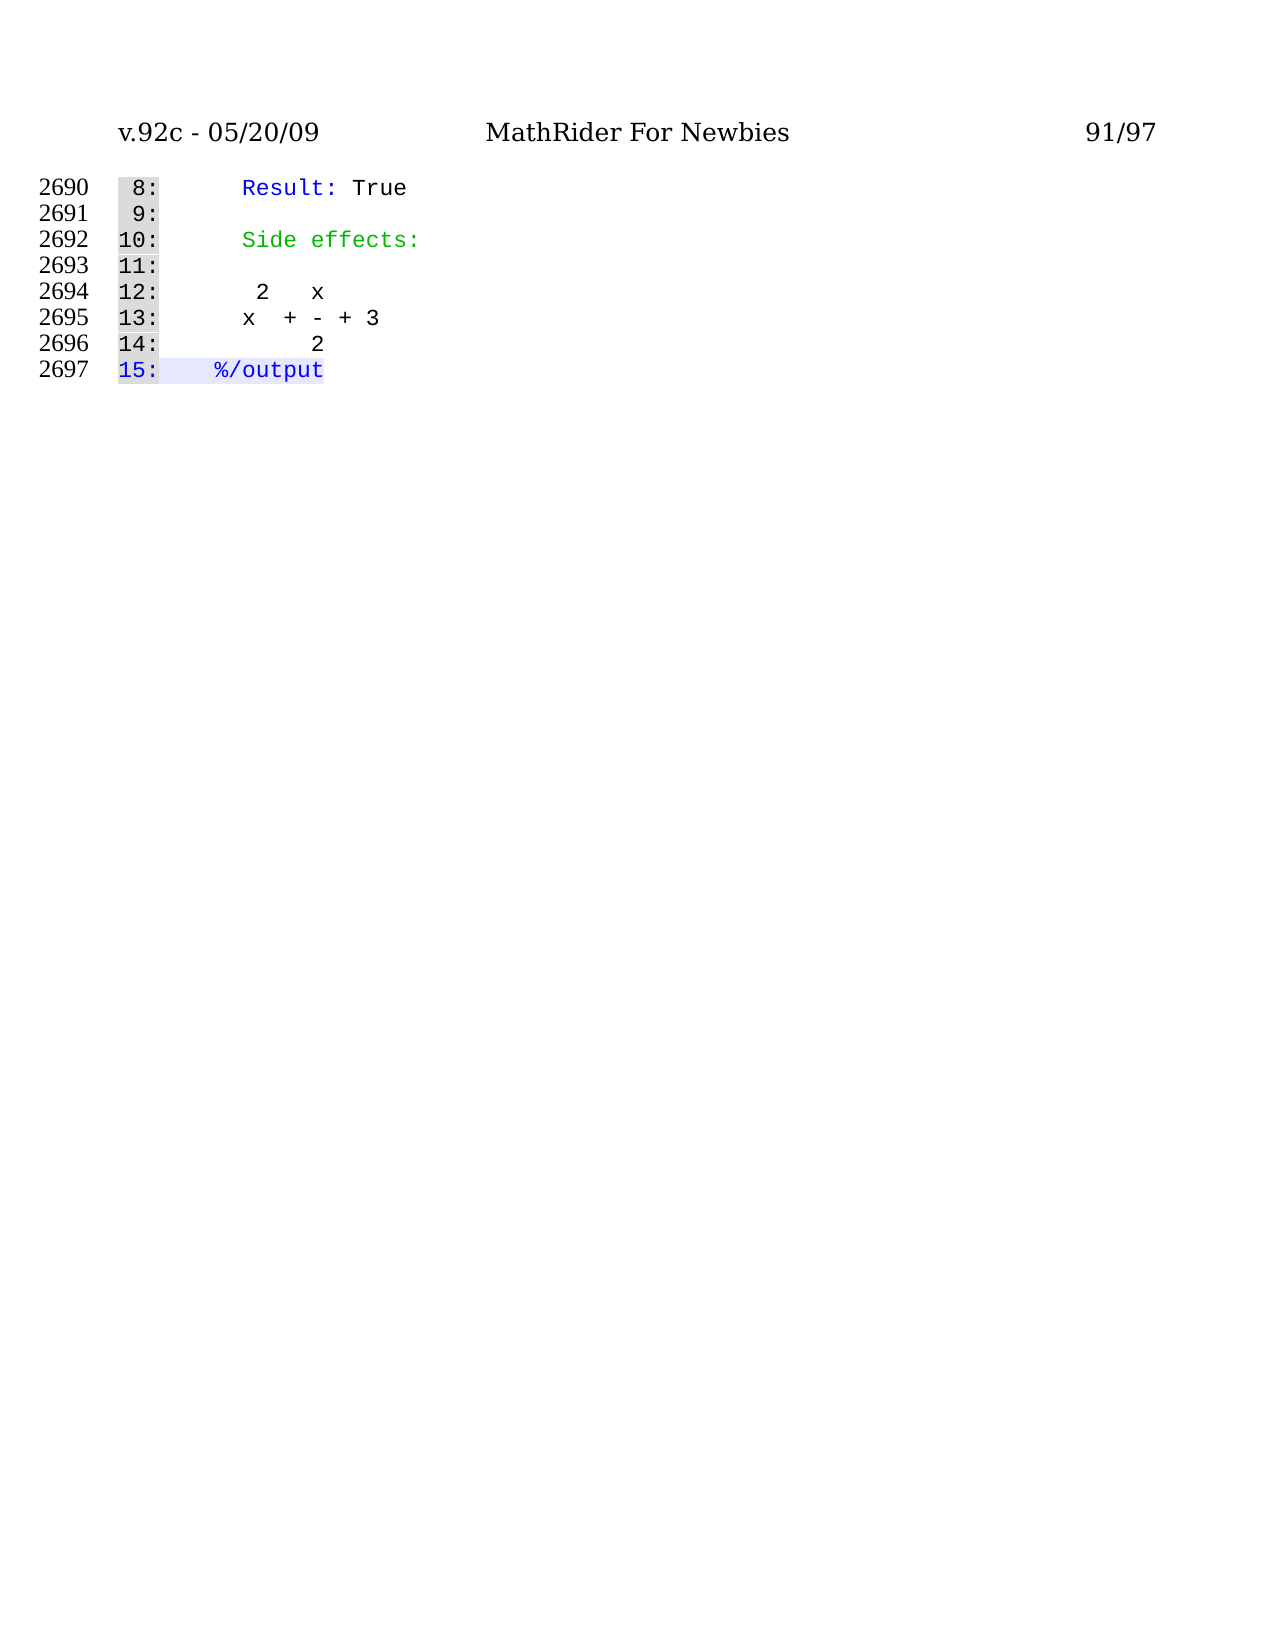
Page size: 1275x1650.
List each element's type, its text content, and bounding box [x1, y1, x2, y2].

text 8: Result: True [118, 177, 1157, 203]
text 10: Side effects: [118, 229, 1157, 254]
text 14: 2 [118, 332, 1157, 358]
text 15: %/output [118, 358, 1157, 384]
text 13: x + - + 3 [118, 306, 1157, 332]
text 11: [118, 254, 1157, 281]
text 9: [118, 203, 1157, 229]
text 12: 2 x [118, 281, 1157, 306]
